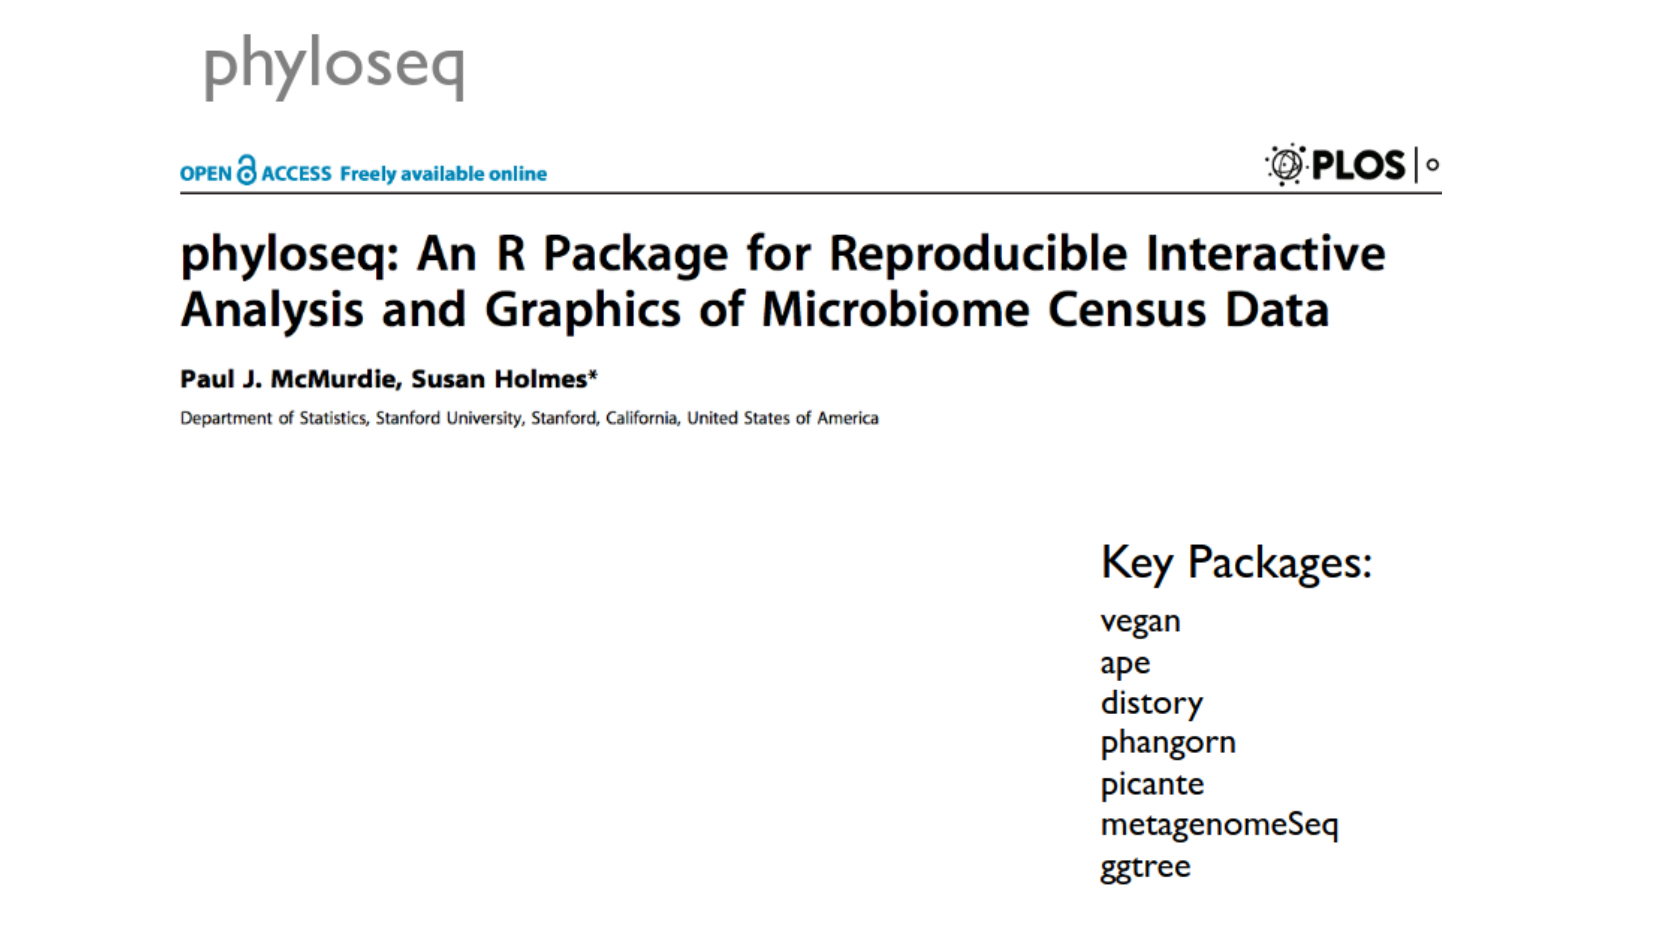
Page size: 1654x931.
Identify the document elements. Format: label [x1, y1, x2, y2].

picture [167, 0, 1442, 931]
